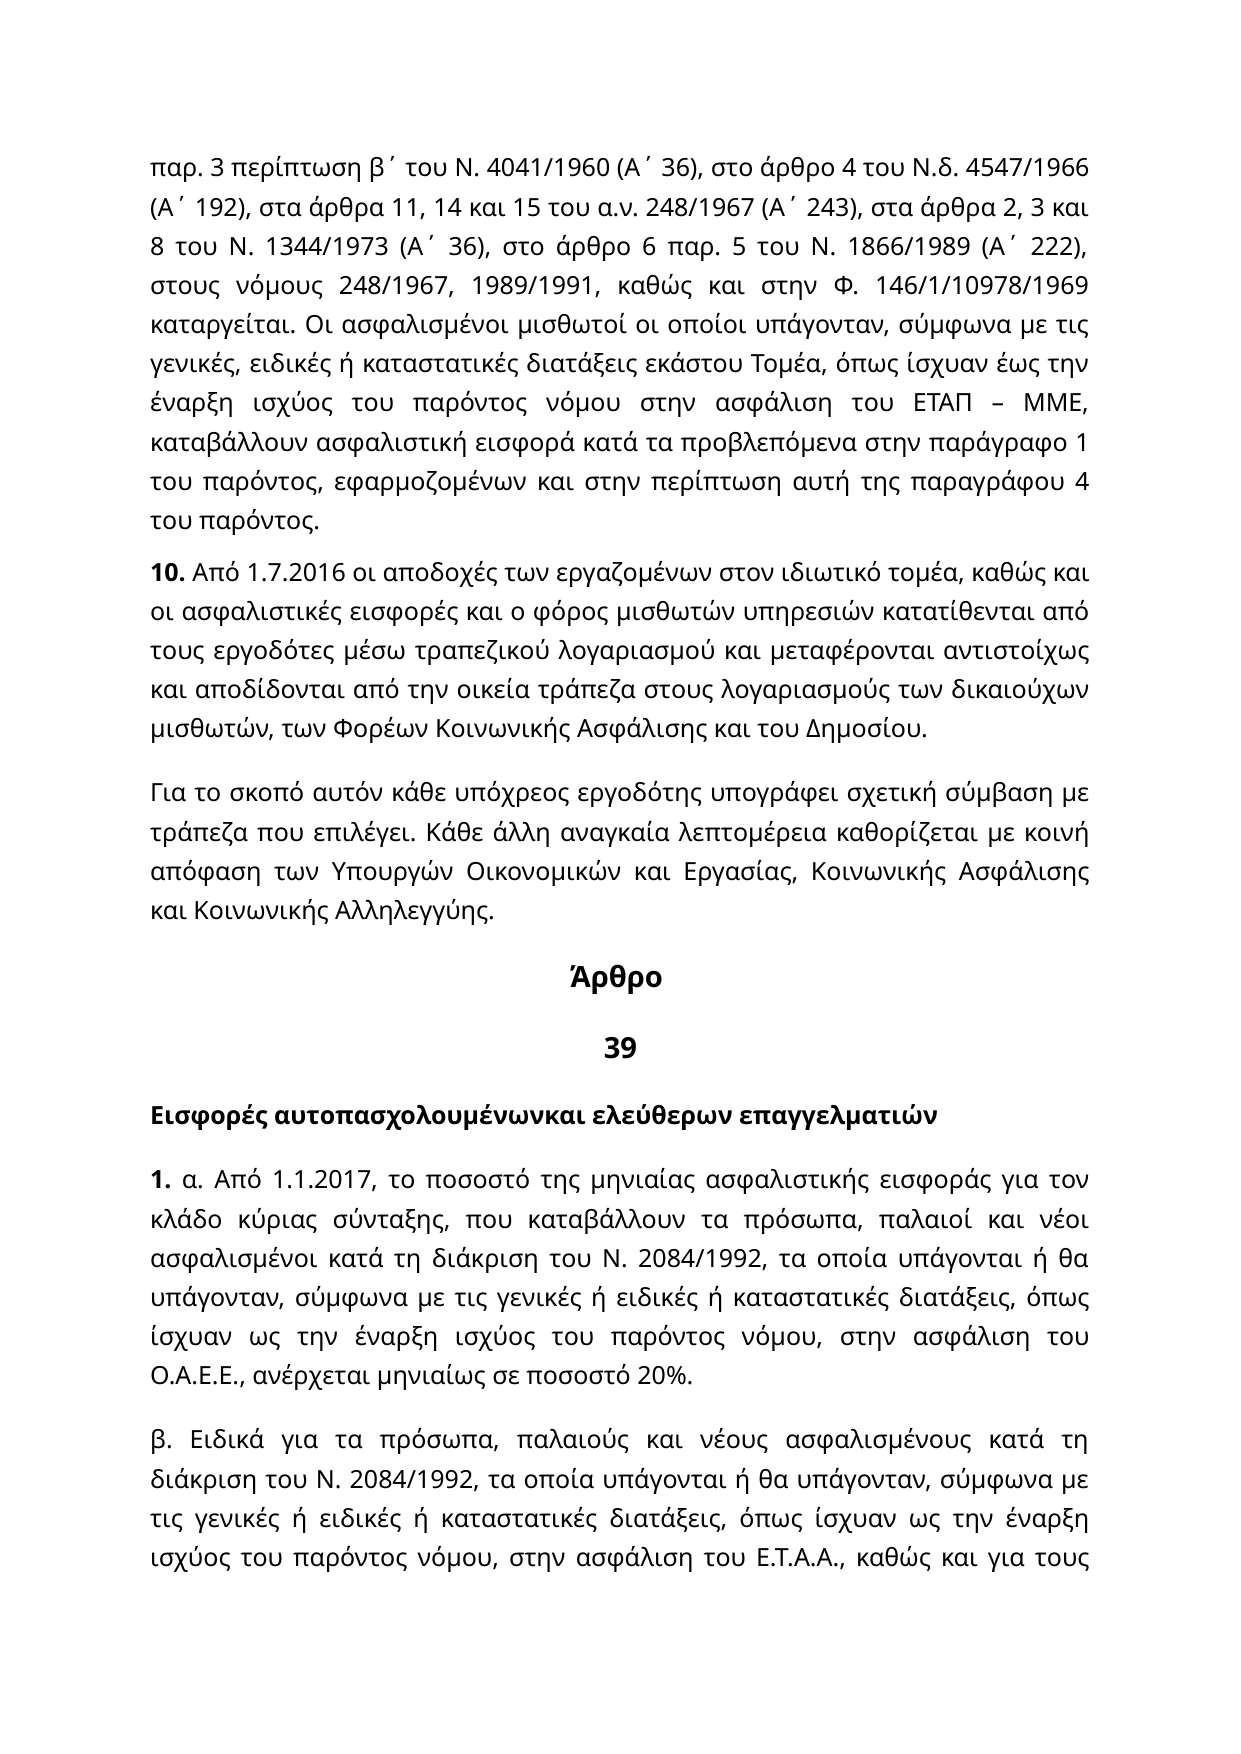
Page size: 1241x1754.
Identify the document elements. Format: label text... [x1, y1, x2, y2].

text Εισφορές αυτοπασχολουμένωνκαι ελεύθερων επαγγελματιών [150, 1098, 1090, 1132]
subtitle 39 [150, 1027, 1090, 1067]
text 10. Από 1.7.2016 οι αποδοχές των εργαζομένων στον ιδιωτικό τομέα, καθώς και οι ασφαλιστικές εισφορές και ο φόρος μισθωτών υπηρεσιών κατατίθενται από τους εργοδότες μέσω τραπεζικού λογαριασμού και μεταφέρονται αντιστοίχως και αποδίδονται από την οικεία τράπεζα στους λογαριασμούς των δικαιούχων μισθωτών, των Φορέων Κοινωνικής Ασφάλισης και του Δημοσίου. [150, 554, 1090, 745]
text Για το σκοπό αυτόν κάθε υπόχρεος εργοδότης υπογράφει σχετική σύμβαση με τράπεζα που επιλέγει. Κάθε άλλη αναγκαία λεπτομέρεια καθορίζεται με κοινή απόφαση των Υπουργών Οικονομικών και Εργασίας, Κοινωνικής Ασφάλισης και Κοινωνικής Αλληλεγγύης. [150, 775, 1090, 927]
text παρ. 3 περίπτωση β΄ του Ν. 4041/1960 (Α΄ 36), στο άρθρο 4 του Ν.δ. 4547/1966 (Α΄ 192), στα άρθρα 11, 14 και 15 του α.ν. 248/1967 (Α΄ 243), στα άρθρα 2, 3 και 8 του Ν. 1344/1973 (Α΄ 36), στο άρθρο 6 παρ. 5 του Ν. 1866/1989 (Α΄ 222), στους νόμους 248/1967, 1989/1991, καθώς και στην Φ. 146/1/10978/1969 καταργείται. Οι ασφαλισμένοι μισθωτοί οι οποίοι υπάγονταν, σύμφωνα με τις γενικές, ειδικές ή καταστατικές διατάξεις εκάστου Τομέα, όπως ίσχυαν έως την έναρξη ισχύος του παρόντος νόμου στην ασφάλιση του ΕΤΑΠ – ΜΜΕ, καταβάλλουν ασφαλιστική εισφορά κατά τα προβλεπόμενα στην παράγραφο 1 του παρόντος, εφαρμοζομένων και στην περίπτωση αυτή της παραγράφου 4 του παρόντος. [150, 150, 1090, 537]
subtitle Άρθρο [150, 957, 1090, 996]
text 1. α. Από 1.1.2017, το ποσοστό της μηνιαίας ασφαλιστικής εισφοράς για τον κλάδο κύριας σύνταξης, που καταβάλλουν τα πρόσωπα, παλαιοί και νέοι ασφαλισμένοι κατά τη διάκριση του Ν. 2084/1992, τα οποία υπάγονται ή θα υπάγονταν, σύμφωνα με τις γενικές ή ειδικές ή καταστατικές διατάξεις, όπως ίσχυαν ως την έναρξη ισχύος του παρόντος νόμου, στην ασφάλιση του Ο.Α.Ε.Ε., ανέρχεται μηνιαίως σε ποσοστό 20%. [150, 1162, 1090, 1392]
text β. Ειδικά για τα πρόσωπα, παλαιούς και νέους ασφαλισμένους κατά τη διάκριση του Ν. 2084/1992, τα οποία υπάγονται ή θα υπάγονταν, σύμφωνα με τις γενικές ή ειδικές ή καταστατικές διατάξεις, όπως ίσχυαν ως την έναρξη ισχύος του παρόντος νόμου, στην ασφάλιση του Ε.Τ.Α.Α., καθώς και για τους [150, 1422, 1090, 1574]
